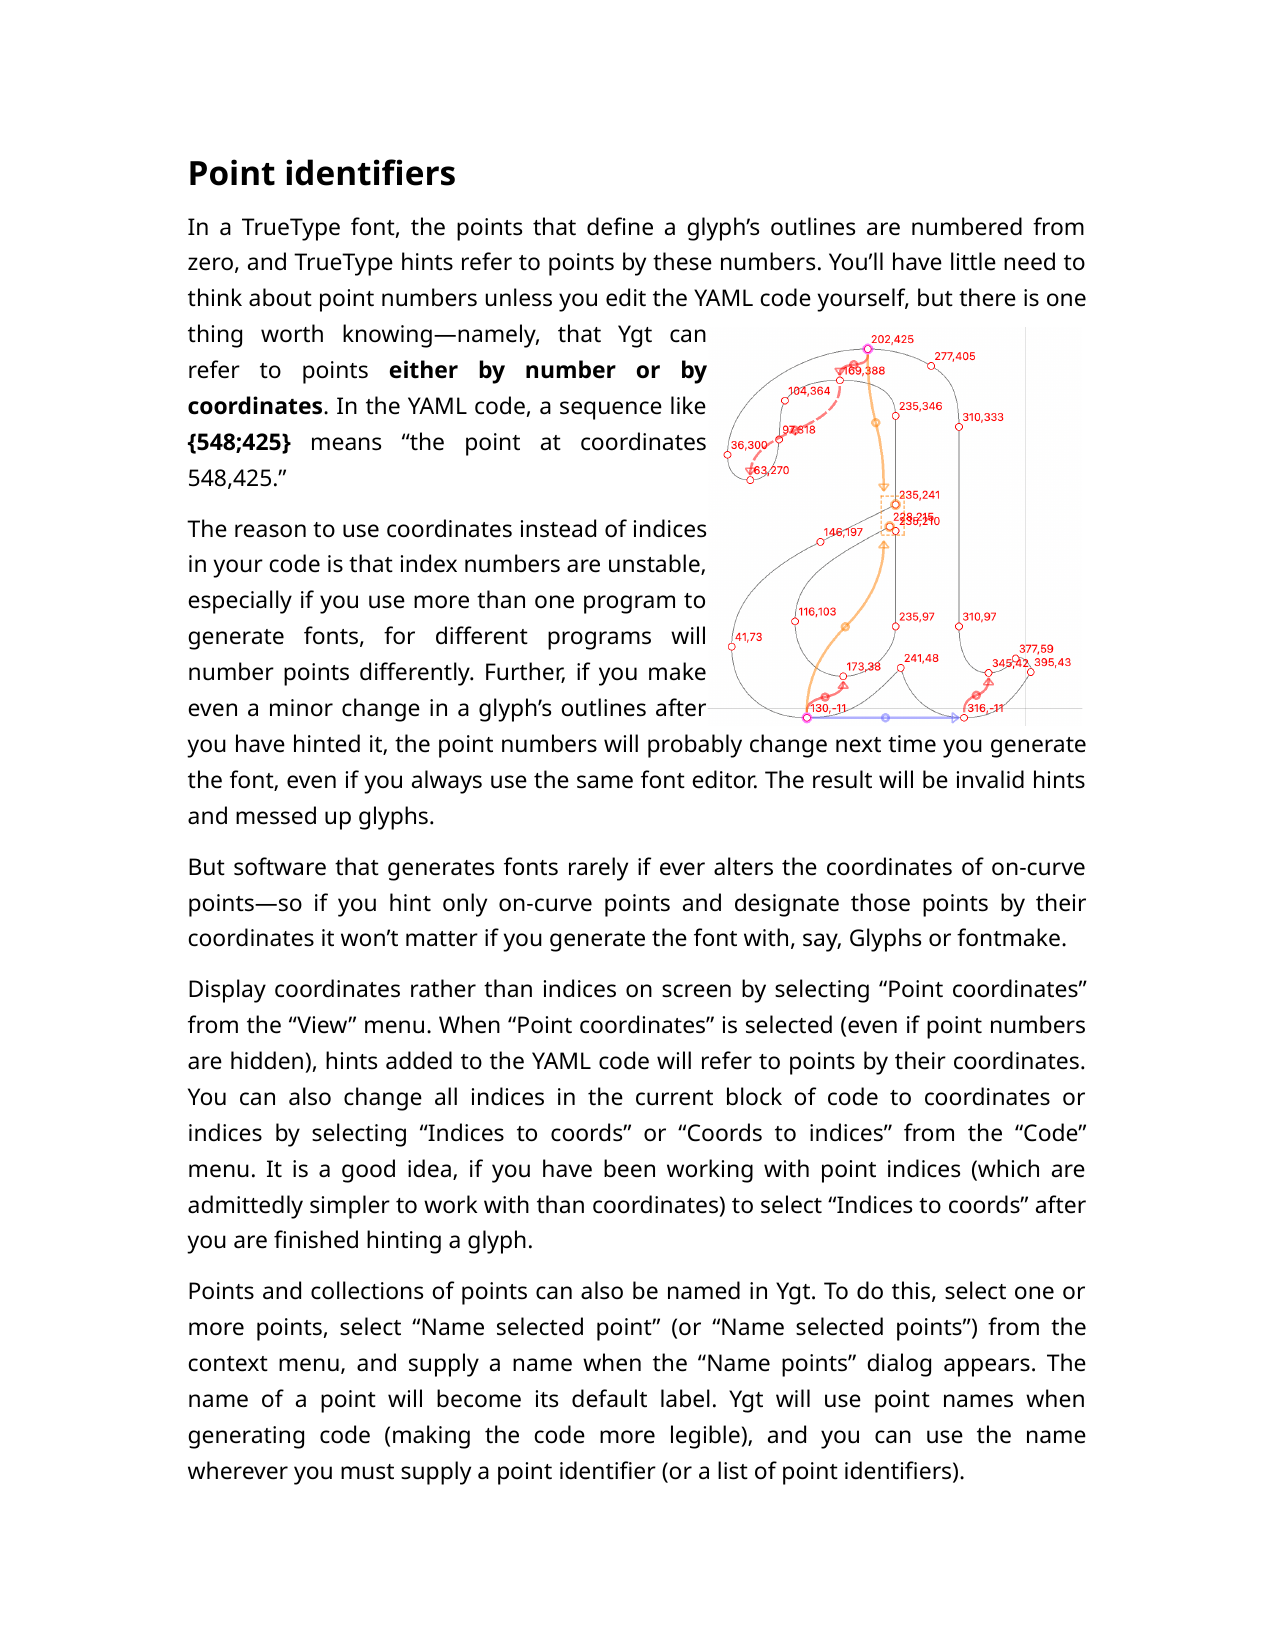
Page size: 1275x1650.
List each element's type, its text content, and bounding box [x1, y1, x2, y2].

text Points and collections of points can also be named in Ygt. To do this, select one or more points, select “Name selected point” (or “Name selected points”) from the context menu, and supply a name when the “Name points” dialog appears. The name of a point will become its default label. Ygt will use point names when generating code (making the code more legible), and you can use the name wherever you must supply a point identifier (or a list of point identifiers). [187, 1275, 1087, 1486]
text The reason to use coordinates instead of indices in your code is that index numbers are unstable, especially if you use more than one program to generate fonts, for different programs will number points differently. Further, if you make even a minor change in a glyph’s outlines after you have hinted it, the point numbers will probably change next time you generate the font, even if you always use the same font editor. The result will be invalid hints and messed up glyphs. [187, 512, 1087, 831]
text In a TrueType font, the points that define a glyph’s outlines are numbered from zero, and TrueType hints refer to points by these numbers. You’ll have little need to think about point numbers unless you edit the YAML code yourself, but there is one thing worth knowing—namely, that Ygt can refer to points either by number or by coordinates. In the YAML code, a sequence like {548;425} means “the point at coordinates 548,425.” [187, 210, 1087, 493]
subtitle Point identifiers [187, 150, 1087, 195]
text But software that generates fonts rarely if ever alters the coordinates of on-curve points—so if you hint only on-curve points and designate those points by their coordinates it won’t matter if you generate the font with, say, Glyphs or fontmake. [187, 851, 1087, 954]
text Display coordinates rather than indices on screen by selecting “Point coordinates” from the “View” menu. When “Point coordinates” is selected (even if point numbers are hidden), hints added to the YAML code will refer to points by their coordinates. You can also change all indices in the current block of code to coordinates or indices by selecting “Indices to coords” or “Coords to indices” from the “Code” menu. It is a good idea, if you have been working with point indices (which are admittedly simpler to work with than coordinates) to select “Indices to coords” after you are finished hinting a glyph. [187, 973, 1087, 1256]
picture [707, 327, 1083, 726]
